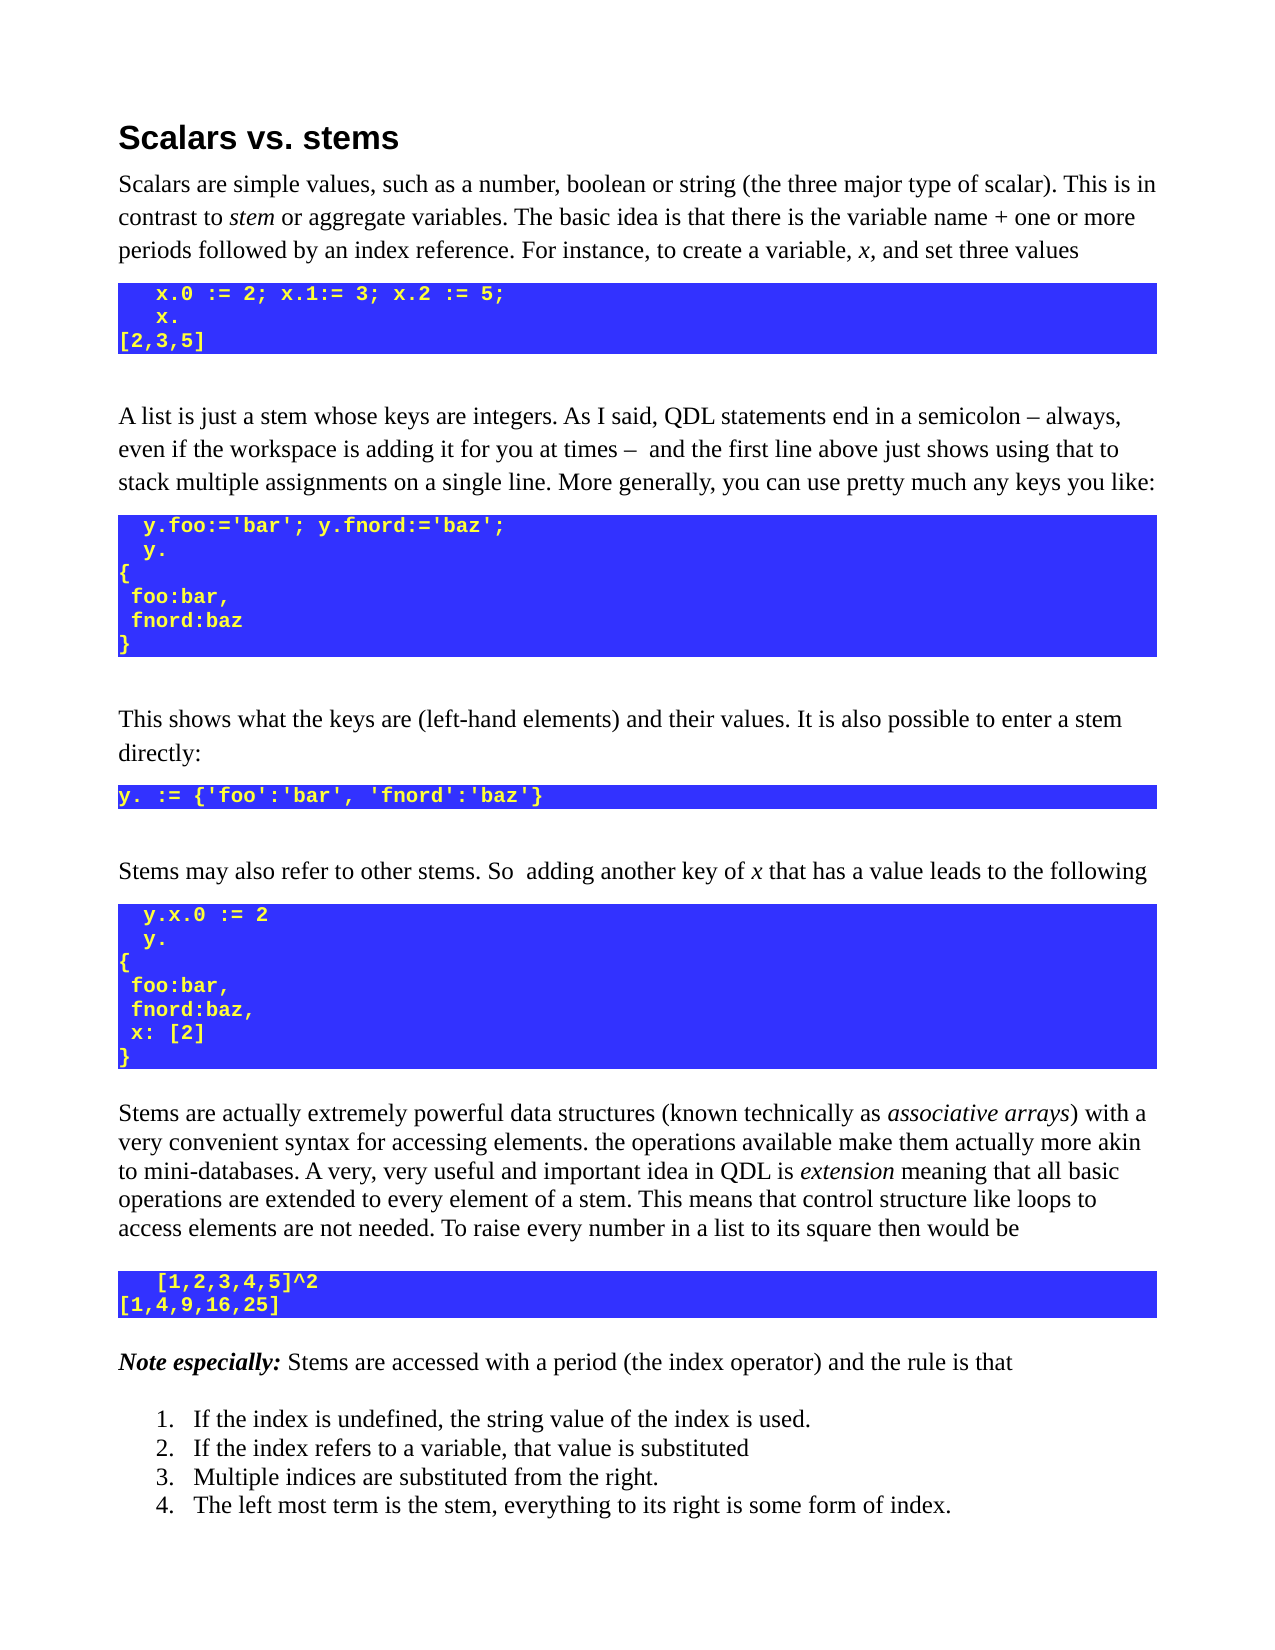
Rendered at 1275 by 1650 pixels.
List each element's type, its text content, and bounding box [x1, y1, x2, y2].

text [1,2,3,4,5]^2 [118, 1271, 1157, 1294]
text x: [2] [118, 1022, 1157, 1046]
text y.foo:='bar'; y.fnord:='baz'; [118, 515, 1157, 539]
text A list is just a stem whose keys are integers. As I said, QDL statements end in a semicolon – always, even if the workspace is adding it for you at times – and the first line above just shows using that to stack multiple assignments on a single line. More generally, you can use pretty much any keys you like: [118, 401, 1157, 496]
text foo:bar, [118, 586, 1157, 610]
text foo:bar, [118, 975, 1157, 999]
text } [118, 1046, 1157, 1069]
text [1,4,9,16,25] [118, 1294, 1157, 1318]
text Scalars are simple values, such as a number, boolean or string (the three major type of scalar). This is in contrast to stem or aggregate variables. The basic idea is that there is the variable name + one or more periods followed by an index reference. For instance, to create a variable, x, and set three values [118, 169, 1157, 264]
text x.0 := 2; x.1:= 3; x.2 := 5; [118, 283, 1157, 307]
subtitle Scalars vs. stems [118, 118, 1157, 157]
list If the index refers to a variable, that value is substituted [156, 1433, 1157, 1462]
list The left most term is the stem, everything to its right is some form of index. [156, 1491, 1157, 1519]
text } [118, 633, 1157, 657]
text { [118, 951, 1157, 975]
text { [118, 562, 1157, 586]
text x. [118, 307, 1157, 330]
text y.x.0 := 2 [118, 904, 1157, 928]
text Stems are actually extremely powerful data structures (known technically as associative arrays) with a very convenient syntax for accessing elements. the operations available make them actually more akin to mini-databases. A very, very useful and important idea in QDL is extension meaning that all basic operations are extended to every element of a stem. This means that control structure like loops to access elements are not needed. To raise every number in a list to its square then would be [118, 1098, 1157, 1242]
text Stems may also refer to other stems. So adding another key of x that has a value leads to the following [118, 856, 1157, 885]
text y. [118, 928, 1157, 951]
text y. := {'foo':'bar', 'fnord':'baz'} [118, 785, 1157, 809]
list If the index is undefined, the string value of the index is used. [156, 1404, 1157, 1433]
text [2,3,5] [118, 330, 1157, 354]
list Multiple indices are substituted from the right. [156, 1462, 1157, 1491]
text fnord:baz, [118, 999, 1157, 1022]
text This shows what the keys are (left-hand elements) and their values. It is also possible to enter a stem directly: [118, 704, 1157, 766]
text Note especially: Stems are accessed with a period (the index operator) and the rule is that [118, 1347, 1157, 1376]
text y. [118, 539, 1157, 562]
text fnord:baz [118, 610, 1157, 633]
